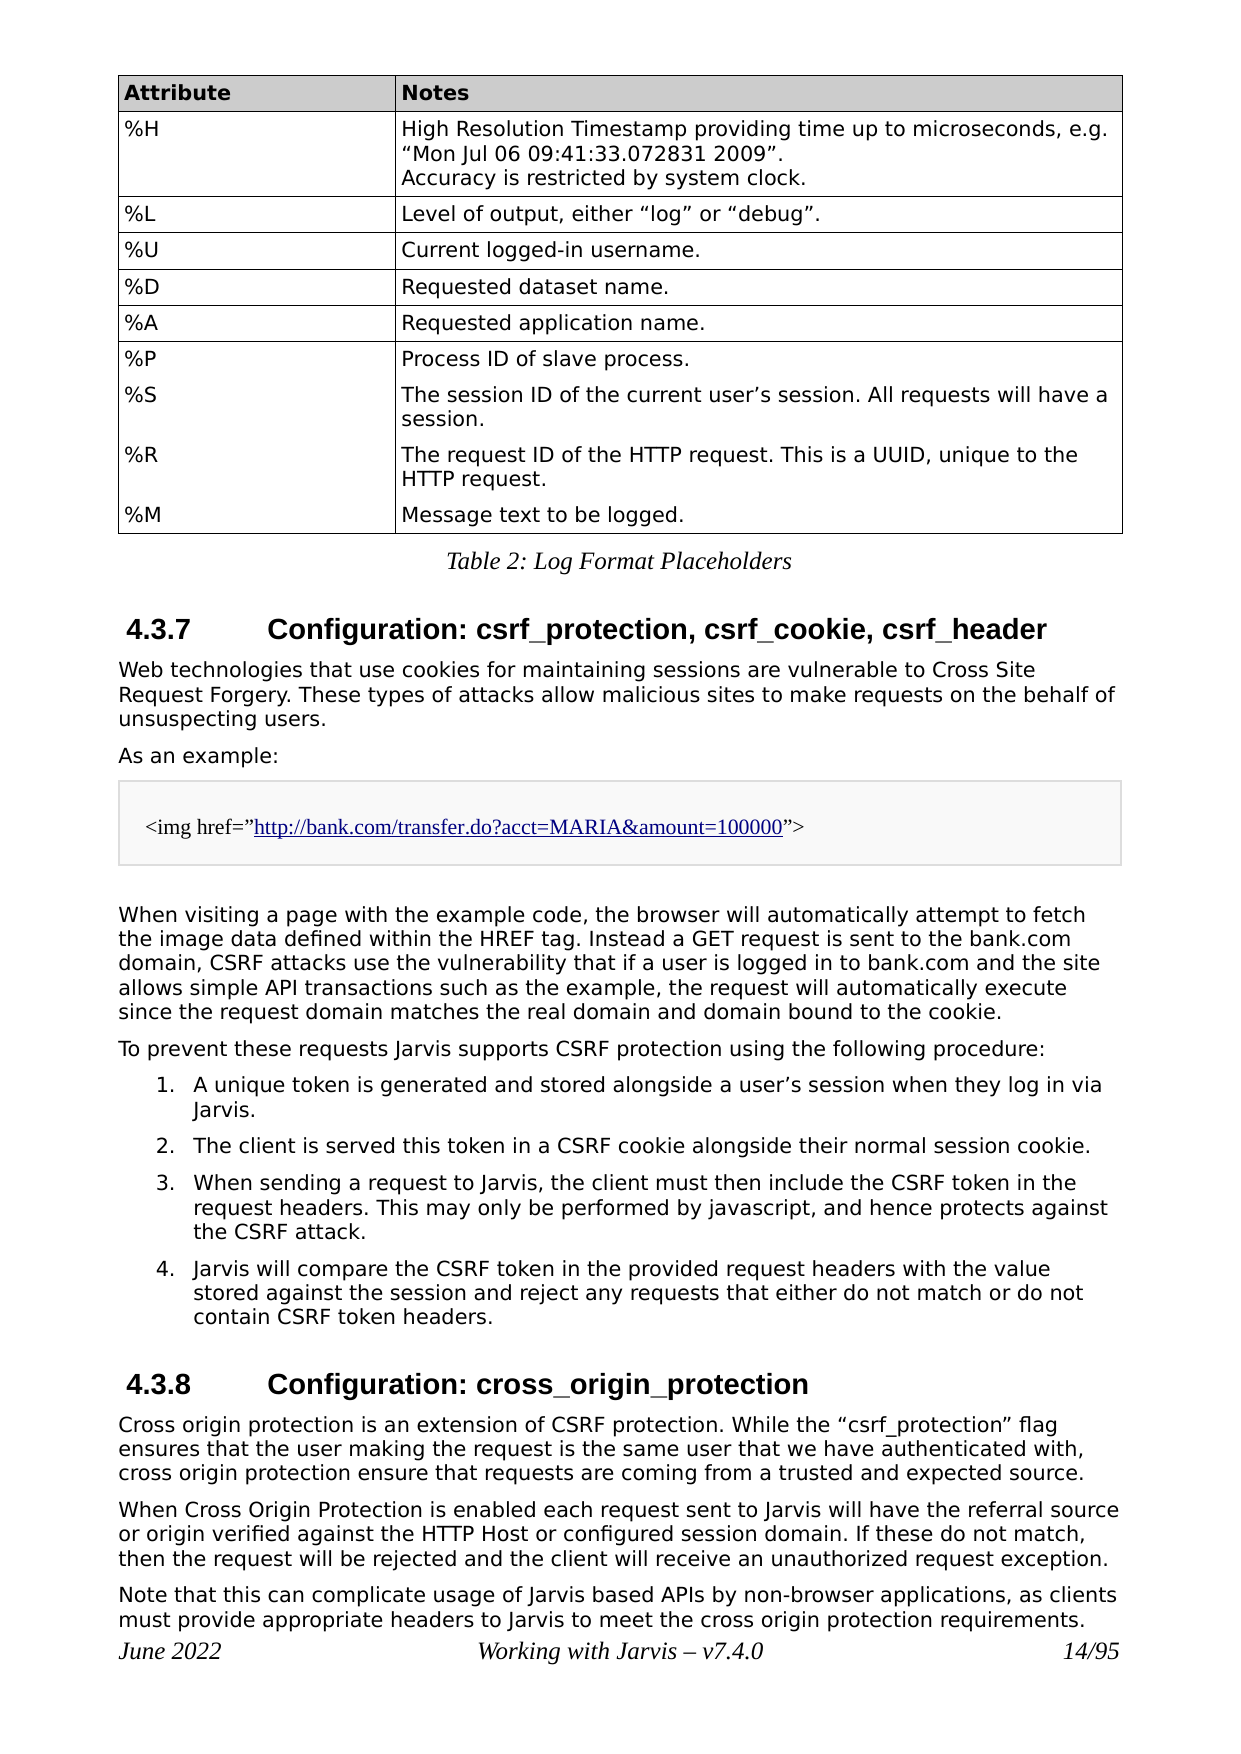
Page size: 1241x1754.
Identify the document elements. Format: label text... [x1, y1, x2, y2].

table_cell %R [119, 437, 395, 497]
table_cell High Resolution Timestamp providing time up to microseconds, e.g. “Mon Jul 06 09:41:33.072831 2009”. Accuracy is restricted by system clock. [396, 112, 1122, 196]
list Jarvis will compare the CSRF token in the provided request headers with the value stored against the session and reject any requests that either do not match or do not contain CSRF token headers. [156, 1257, 1122, 1329]
text When Cross Origin Protection is enabled each request sent to Jarvis will have the referral source or origin verified against the HTTP Host or configured session domain. If these do not match, then the request will be rejected and the client will receive an unauthorized request exception. [118, 1498, 1122, 1571]
table_cell %P [119, 342, 395, 377]
table_cell %U [119, 233, 395, 268]
table_cell %D [119, 270, 395, 305]
list A unique token is generated and stored alongside a user’s session when they log in via Jarvis. [156, 1073, 1122, 1122]
text To prevent these requests Jarvis supports CSRF protection using the following procedure: [118, 1037, 1122, 1061]
table_cell The request ID of the HTTP request. This is a UUID, unique to the HTTP request. [396, 437, 1122, 497]
table_cell %M [119, 497, 395, 533]
subtitle Configuration: cross_origin_protection [118, 1367, 1122, 1400]
table_cell Requested dataset name. [396, 270, 1122, 305]
subtitle Configuration: csrf_protection, csrf_cookie, csrf_header [118, 612, 1122, 646]
table_cell %H [119, 112, 395, 196]
text Note that this can complicate usage of Jarvis based APIs by non-browser applications, as clients must provide appropriate headers to Jarvis to meet the cross origin protection requirements. [118, 1583, 1122, 1632]
text Cross origin protection is an extension of CSRF protection. While the “csrf_protection” flag ensures that the user making the request is the same user that we have authenticated with, cross origin protection ensure that requests are coming from a trusted and expected source. [118, 1413, 1122, 1486]
table_header Notes [396, 76, 1122, 111]
table_cell Requested application name. [396, 306, 1122, 341]
table_cell %L [119, 197, 395, 232]
list The client is served this token in a CSRF cookie alongside their normal session cookie. [156, 1134, 1122, 1159]
table_cell %A [119, 306, 395, 341]
text <img href=”http://bank.com/transfer.do?acct=MARIA&amount=100000”> [120, 782, 1120, 864]
table_cell The session ID of the current user’s session. All requests will have a session. [396, 377, 1122, 437]
text As an example: [118, 744, 1122, 768]
list When sending a request to Jarvis, the client must then include the CSRF token in the request headers. This may only be performed by javascript, and hence protects against the CSRF attack. [156, 1171, 1122, 1244]
text Table 2: Log Format Placeholders [118, 546, 1122, 575]
table_cell Message text to be logged. [396, 497, 1122, 533]
table_header Attribute [119, 76, 395, 111]
table_cell %S [119, 377, 395, 437]
table_cell Level of output, either “log” or “debug”. [396, 197, 1122, 232]
table_cell Current logged-in username. [396, 233, 1122, 268]
table_cell Process ID of slave process. [396, 342, 1122, 377]
text When visiting a page with the example code, the browser will automatically attempt to fetch the image data defined within the HREF tag. Instead a GET request is sent to the bank.com domain, CSRF attacks use the vulnerability that if a user is logged in to bank.com and the site allows simple API transactions such as the example, the request will automatically execute since the request domain matches the real domain and domain bound to the cookie. [118, 903, 1122, 1024]
text Web technologies that use cookies for maintaining sessions are vulnerable to Cross Site Request Forgery. These types of attacks allow malicious sites to make requests on the behalf of unsuspecting users. [118, 658, 1122, 731]
